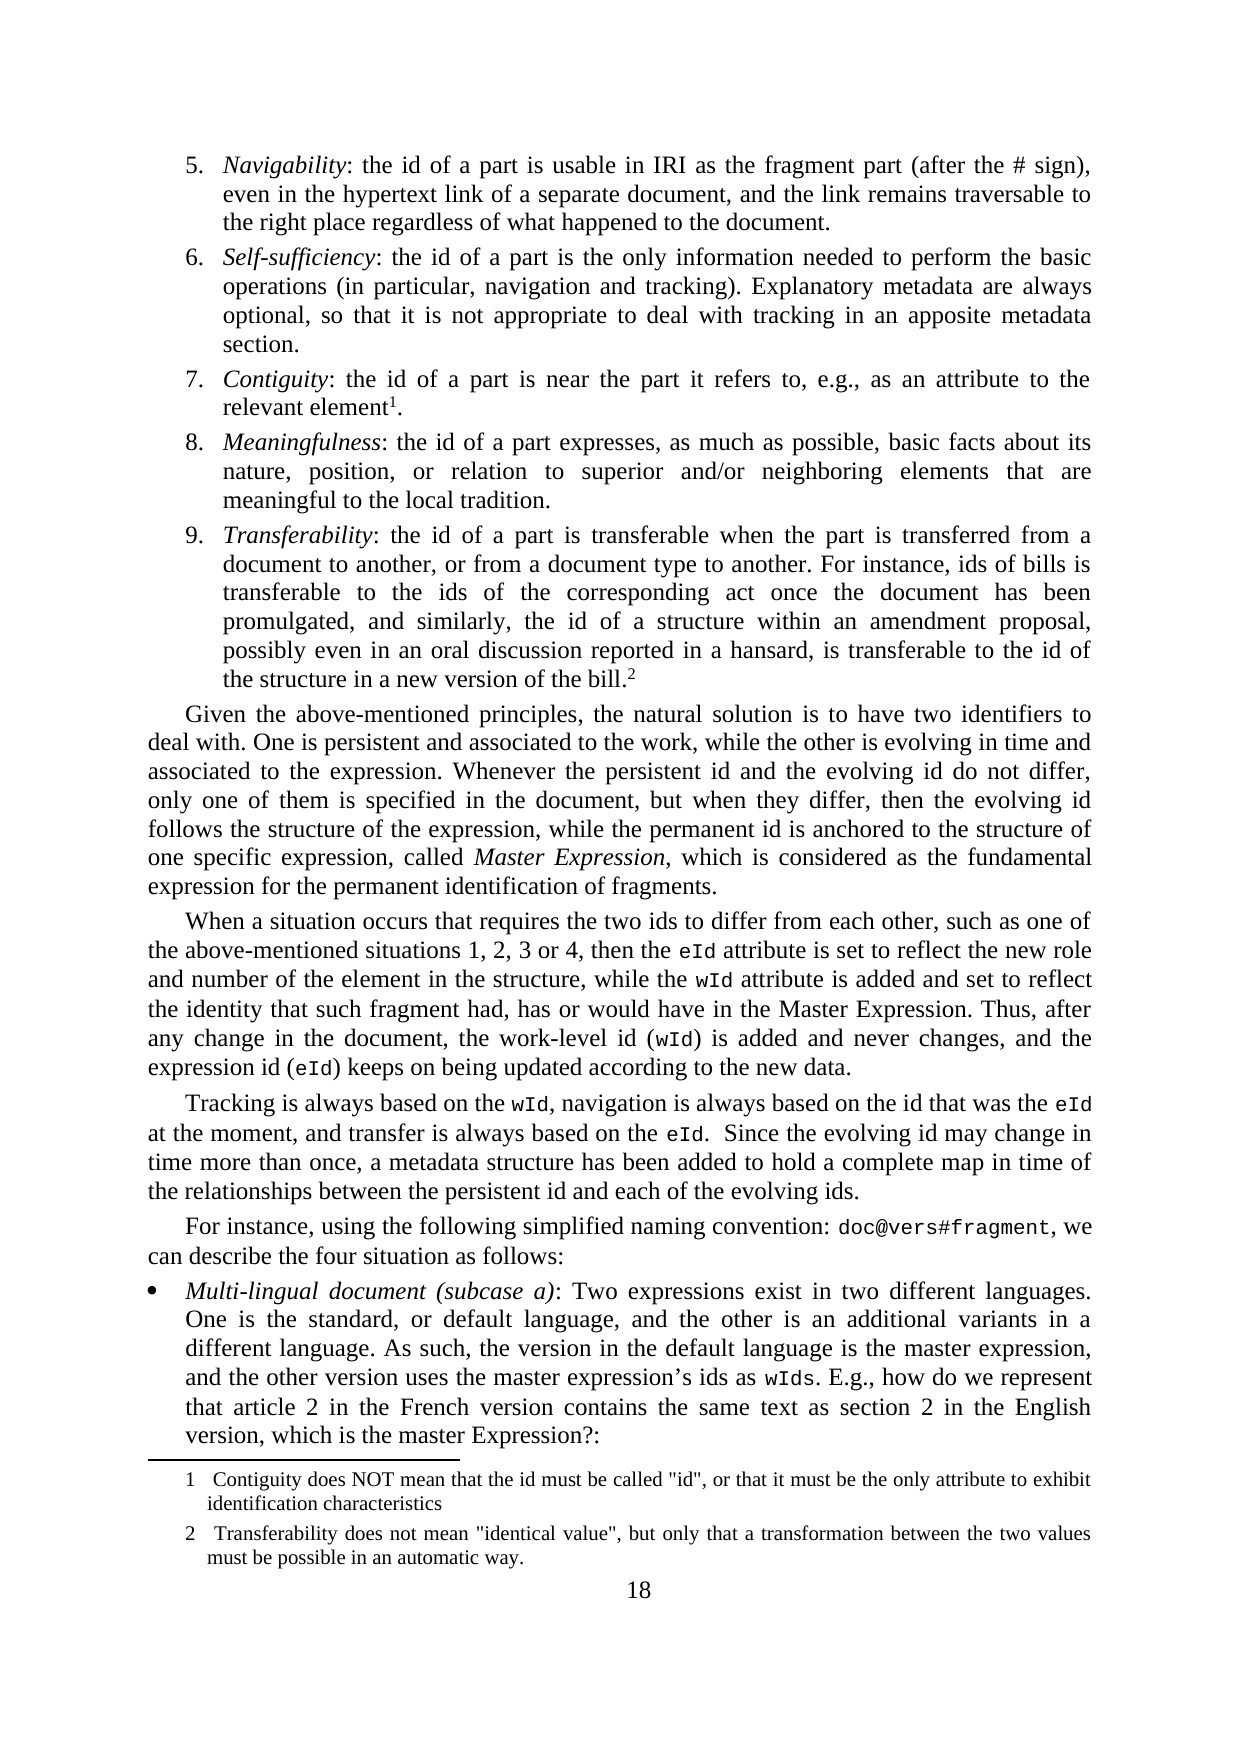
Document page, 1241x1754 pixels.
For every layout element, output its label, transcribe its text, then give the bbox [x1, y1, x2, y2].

text Tracking is always based on the wId, navigation is always based on the id that was the eId at the moment, and transfer is always based on the eId. Since the evolving id may change in time more than once, a metadata structure has been added to hold a complete map in time of the relationships between the persistent id and each of the evolving ids. [148, 1088, 1092, 1205]
list Multi-lingual document (subcase a): Two expressions exist in two different languages. One is the standard, or default language, and the other is an additional variants in a different language. As such, the version in the default language is the master expression, and the other version uses the master expression’s ids as wIds. E.g., how do we represent that article 2 in the French version contains the same text as section 2 in the English version, which is the master Expression?: [148, 1276, 1092, 1449]
list Contiguity: the id of a part is near the part it refers to, e.g., as an attribute to the relevant element. [185, 364, 1092, 421]
list Transferability: the id of a part is transferable when the part is transferred from a document to another, or from a document type to another. For instance, ids of bills is transferable to the ids of the corresponding act once the document has been promulgated, and similarly, the id of a structure within an amendment proposal, possibly even in an oral discussion reported in a hansard, is transferable to the id of the structure in a new version of the bill. [185, 520, 1092, 692]
list Contiguity does NOT mean that the id must be called "id", or that it must be the only attribute to exhibit identification characteristics [185, 1466, 1092, 1514]
text Given the above-mentioned principles, the natural solution is to have two identifiers to deal with. One is persistent and associated to the work, while the other is evolving in time and associated to the expression. Whenever the persistent id and the evolving id do not differ, only one of them is specified in the document, but when they differ, then the evolving id follows the structure of the expression, while the permanent id is anchored to the structure of one specific expression, called Master Expression, which is considered as the fundamental expression for the permanent identification of fragments. [148, 699, 1092, 900]
list Meaningfulness: the id of a part expresses, as much as possible, basic facts about its nature, position, or relation to superior and/or neighboring elements that are meaningful to the local tradition. [185, 427, 1092, 514]
text When a situation occurs that requires the two ids to differ from each other, such as one of the above-mentioned situations 1, 2, 3 or 4, then the eId attribute is set to reflect the new role and number of the element in the structure, while the wId attribute is added and set to reflect the identity that such fragment had, has or would have in the Master Expression. Thus, after any change in the document, the work-level id (wId) is added and never changes, and the expression id (eId) keeps on being updated according to the new data. [148, 906, 1092, 1082]
list Transferability does not mean "identical value", but only that a transformation between the two values must be possible in an automatic way. [185, 1521, 1092, 1569]
list Navigability: the id of a part is usable in IRI as the fragment part (after the # sign), even in the hypertext link of a separate document, and the link remains traversable to the right place regardless of what happened to the document. [185, 150, 1092, 236]
list Self-sufficiency: the id of a part is the only information needed to perform the basic operations (in particular, navigation and tracking). Explanatory metadata are always optional, so that it is not appropriate to deal with tracking in an apposite metadata section. [185, 242, 1092, 357]
text For instance, using the following simplified naming convention: doc@vers#fragment, we can describe the four situation as follows: [148, 1211, 1092, 1269]
